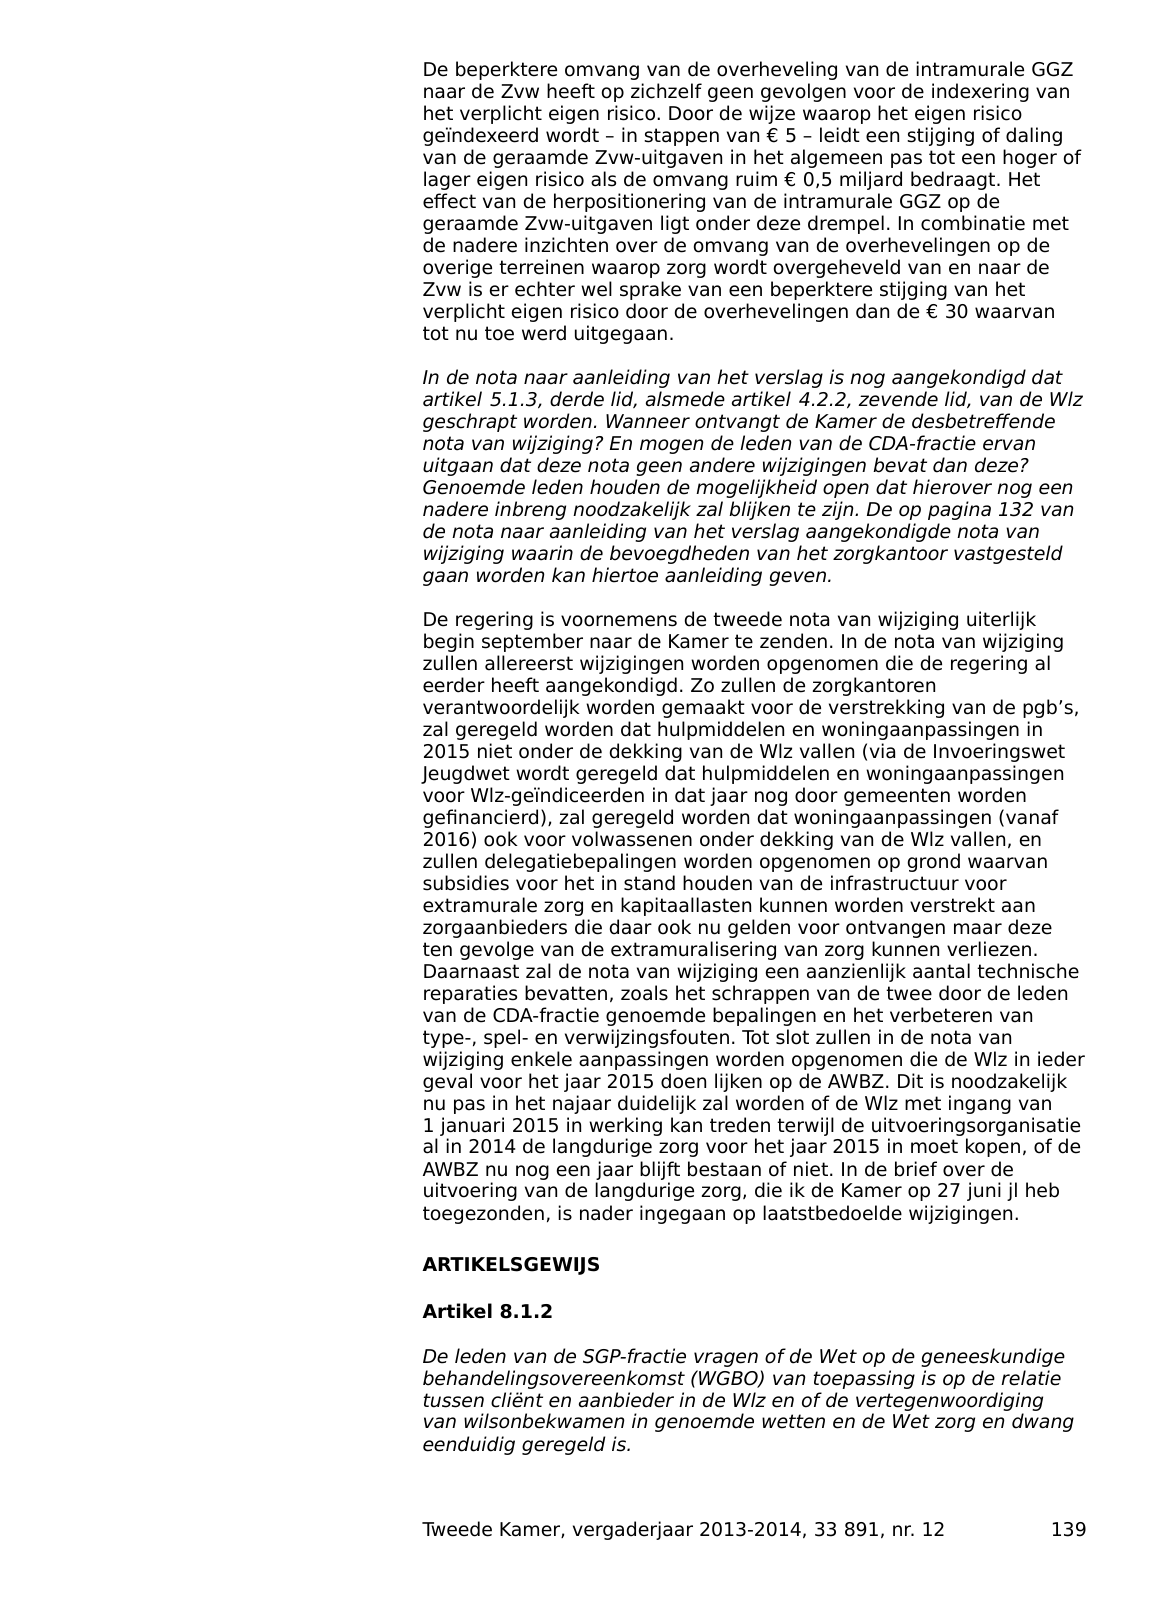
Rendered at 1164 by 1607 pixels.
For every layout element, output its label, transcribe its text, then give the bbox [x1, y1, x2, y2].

text De beperktere omvang van de overheveling van de intramurale GGZ naar de Zvw heeft op zichzelf geen gevolgen voor de indexering van het verplicht eigen risico. Door de wijze waarop het eigen risico geïndexeerd wordt – in stappen van € 5 – leidt een stijging of daling van de geraamde Zvw-uitgaven in het algemeen pas tot een hoger of lager eigen risico als de omvang ruim € 0,5 miljard bedraagt. Het effect van de herpositionering van de intramurale GGZ op de geraamde Zvw-uitgaven ligt onder deze drempel. In combinatie met de nadere inzichten over de omvang van de overhevelingen op de overige terreinen waarop zorg wordt overgeheveld van en naar de Zvw is er echter wel sprake van een beperktere stijging van het verplicht eigen risico door de overhevelingen dan de € 30 waarvan tot nu toe werd uitgegaan. [422, 59, 1087, 345]
text De regering is voornemens de tweede nota van wijziging uiterlijk begin september naar de Kamer te zenden. In de nota van wijziging zullen allereerst wijzigingen worden opgenomen die de regering al eerder heeft aangekondigd. Zo zullen de zorgkantoren verantwoordelijk worden gemaakt voor de verstrekking van de pgb’s, zal geregeld worden dat hulpmiddelen en woningaanpassingen in 2015 niet onder de dekking van de Wlz vallen (via de Invoeringswet Jeugdwet wordt geregeld dat hulpmiddelen en woningaanpassingen voor Wlz-geïndiceerden in dat jaar nog door gemeenten worden gefinancierd), zal geregeld worden dat woningaanpassingen (vanaf 2016) ook voor volwassenen onder dekking van de Wlz vallen, en zullen delegatiebepalingen worden opgenomen op grond waarvan subsidies voor het in stand houden van de infrastructuur voor extramurale zorg en kapitaallasten kunnen worden verstrekt aan zorgaanbieders die daar ook nu gelden voor ontvangen maar deze ten gevolge van de extramuralisering van zorg kunnen verliezen. Daarnaast zal de nota van wijziging een aanzienlijk aantal technische reparaties bevatten, zoals het schrappen van de twee door de leden van de CDA-fractie genoemde bepalingen en het verbeteren van type-, spel- en verwijzingsfouten. Tot slot zullen in de nota van wijziging enkele aanpassingen worden opgenomen die de Wlz in ieder geval voor het jaar 2015 doen lijken op de AWBZ. Dit is noodzakelijk nu pas in het najaar duidelijk zal worden of de Wlz met ingang van 1 januari 2015 in werking kan treden terwijl de uitvoeringsorganisatie al in 2014 de langdurige zorg voor het jaar 2015 in moet kopen, of de AWBZ nu nog een jaar blijft bestaan of niet. In de brief over de uitvoering van de langdurige zorg, die ik de Kamer op 27 juni jl heb toegezonden, is nader ingegaan op laatstbedoelde wijzigingen. [422, 609, 1087, 1224]
subtitle Artikel 8.1.2 [422, 1301, 1087, 1323]
subtitle ARTIKELSGEWIJS [422, 1254, 1087, 1276]
text De leden van de SGP-fractie vragen of de Wet op de geneeskundige behandelingsovereenkomst (WGBO) van toepassing is op de relatie tussen cliënt en aanbieder in de Wlz en of de vertegenwoordiging van wilsonbekwamen in genoemde wetten en de Wet zorg en dwang eenduidig geregeld is. [422, 1346, 1087, 1455]
text In de nota naar aanleiding van het verslag is nog aangekondigd dat artikel 5.1.3, derde lid, alsmede artikel 4.2.2, zevende lid, van de Wlz geschrapt worden. Wanneer ontvangt de Kamer de desbetreffende nota van wijziging? En mogen de leden van de CDA-fractie ervan uitgaan dat deze nota geen andere wijzigingen bevat dan deze? Genoemde leden houden de mogelijkheid open dat hierover nog een nadere inbreng noodzakelijk zal blijken te zijn. De op pagina 132 van de nota naar aanleiding van het verslag aangekondigde nota van wijziging waarin de bevoegdheden van het zorgkantoor vastgesteld gaan worden kan hiertoe aanleiding geven. [422, 367, 1087, 587]
